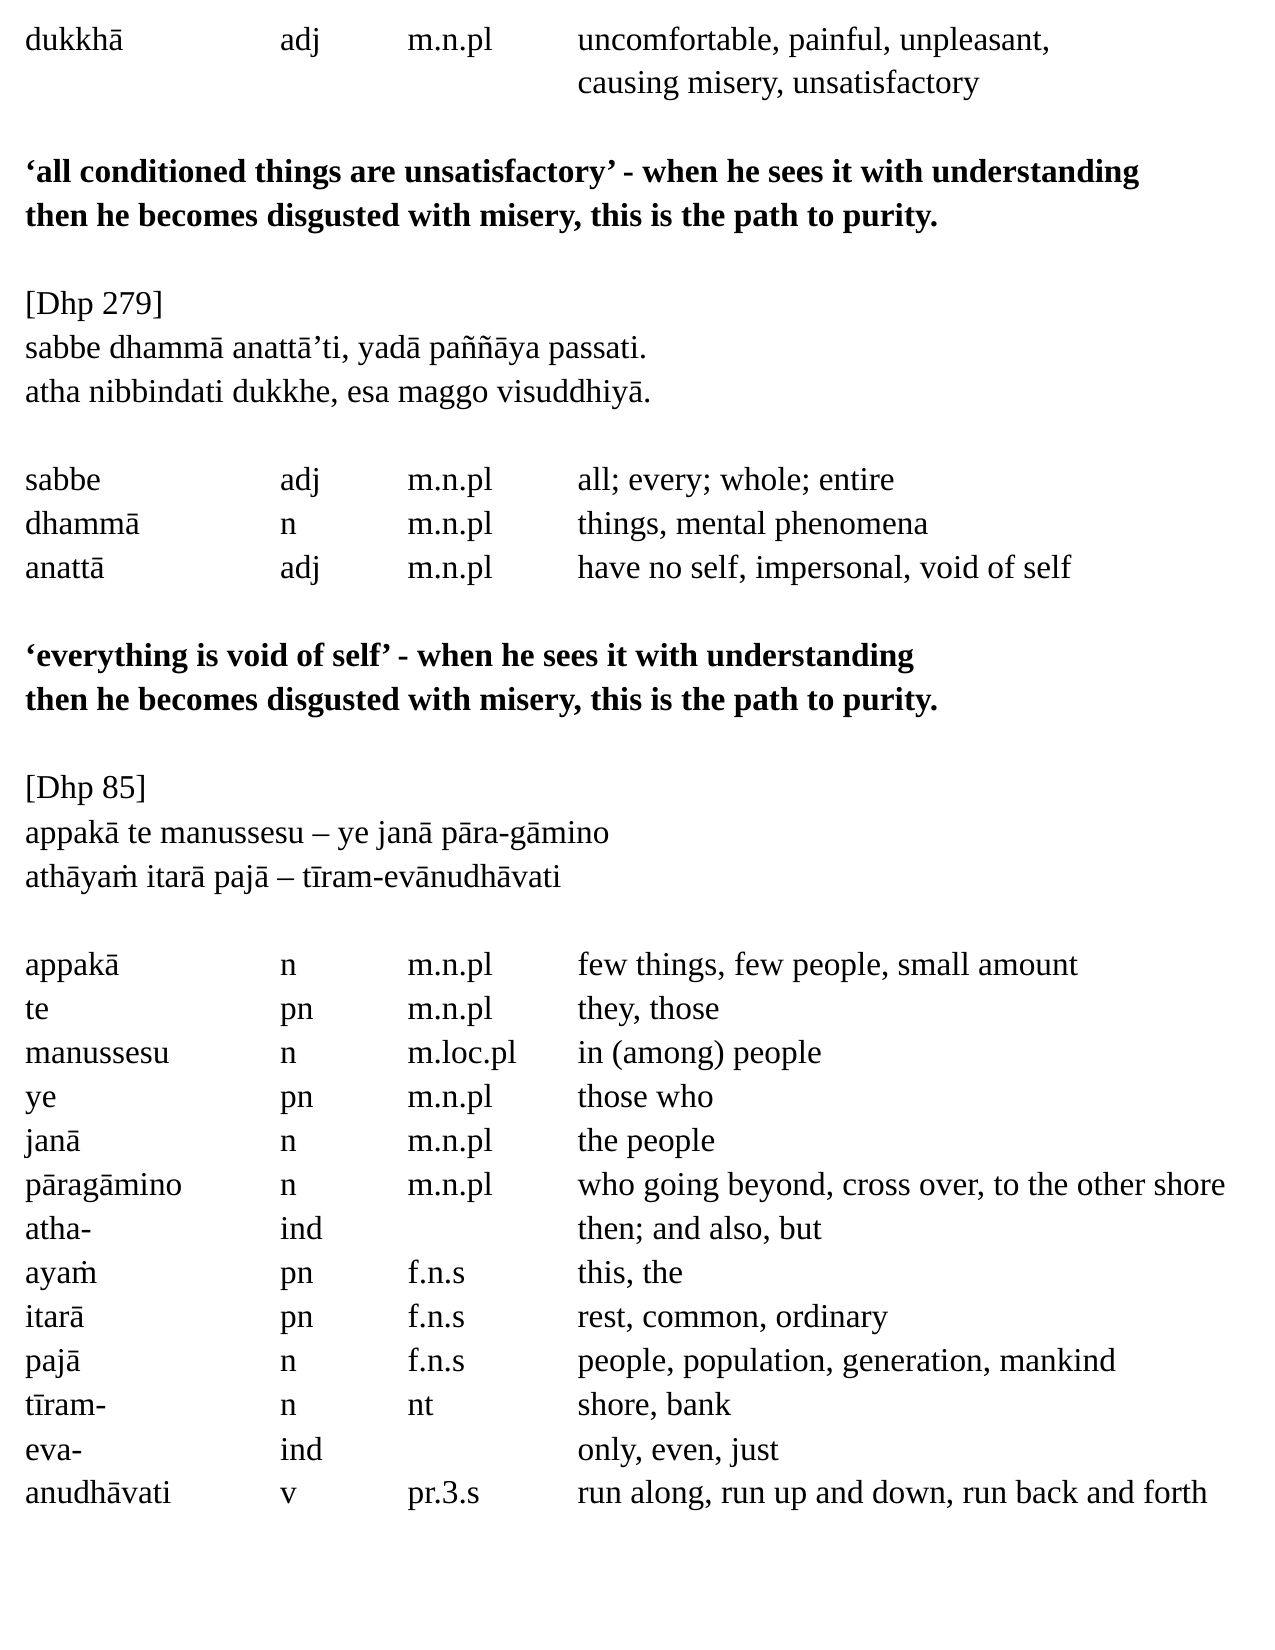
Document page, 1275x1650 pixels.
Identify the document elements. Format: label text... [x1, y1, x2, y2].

text tīram- n nt shore, bank [25, 1385, 1253, 1423]
text eva- ind only, even, just [25, 1429, 1253, 1467]
text manussesu n m.loc.pl in (among) people [25, 1032, 1253, 1071]
text then he becomes disgusted with misery, this is the path to purity. [25, 680, 1253, 718]
text sabbe adj m.n.pl all; every; whole; entire [25, 459, 1253, 498]
text pajā n f.n.s people, population, generation, mankind [25, 1341, 1253, 1379]
text appakā te manussesu – ye janā pāra-gāmino [25, 812, 1253, 850]
text athāyaṁ itarā pajā – tīram-evānudhāvati [25, 856, 1253, 894]
text te pn m.n.pl they, those [25, 988, 1253, 1026]
text atha- ind then; and also, but [25, 1208, 1253, 1247]
text dukkhā adj m.n.pl uncomfortable, painful, unpleasant, causing misery, unsatisfactory [25, 19, 1253, 101]
text ‘all conditioned things are unsatisfactory’ - when he sees it with understanding [25, 151, 1253, 189]
text appakā n m.n.pl few things, few people, small amount [25, 944, 1253, 982]
text then he becomes disgusted with misery, this is the path to purity. [25, 195, 1253, 233]
text pāragāmino n m.n.pl who going beyond, cross over, to the other shore [25, 1164, 1253, 1203]
text itarā pn f.n.s rest, common, ordinary [25, 1297, 1253, 1335]
text sabbe dhammā anattā’ti, yadā paññāya passati. [25, 327, 1253, 366]
text [Dhp 85] [25, 768, 1253, 806]
text [Dhp 279] [25, 283, 1253, 321]
text atha nibbindati dukkhe, esa maggo visuddhiyā. [25, 371, 1253, 409]
text anudhāvati v pr.3.s run along, run up and down, run back and forth [25, 1473, 1253, 1511]
text dhammā n m.n.pl things, mental phenomena [25, 503, 1253, 542]
text ayaṁ pn f.n.s this, the [25, 1252, 1253, 1291]
text ye pn m.n.pl those who [25, 1076, 1253, 1114]
text janā n m.n.pl the people [25, 1120, 1253, 1159]
text anattā adj m.n.pl have no self, impersonal, void of self [25, 547, 1253, 586]
text ‘everything is void of self’ - when he sees it with understanding [25, 636, 1253, 674]
